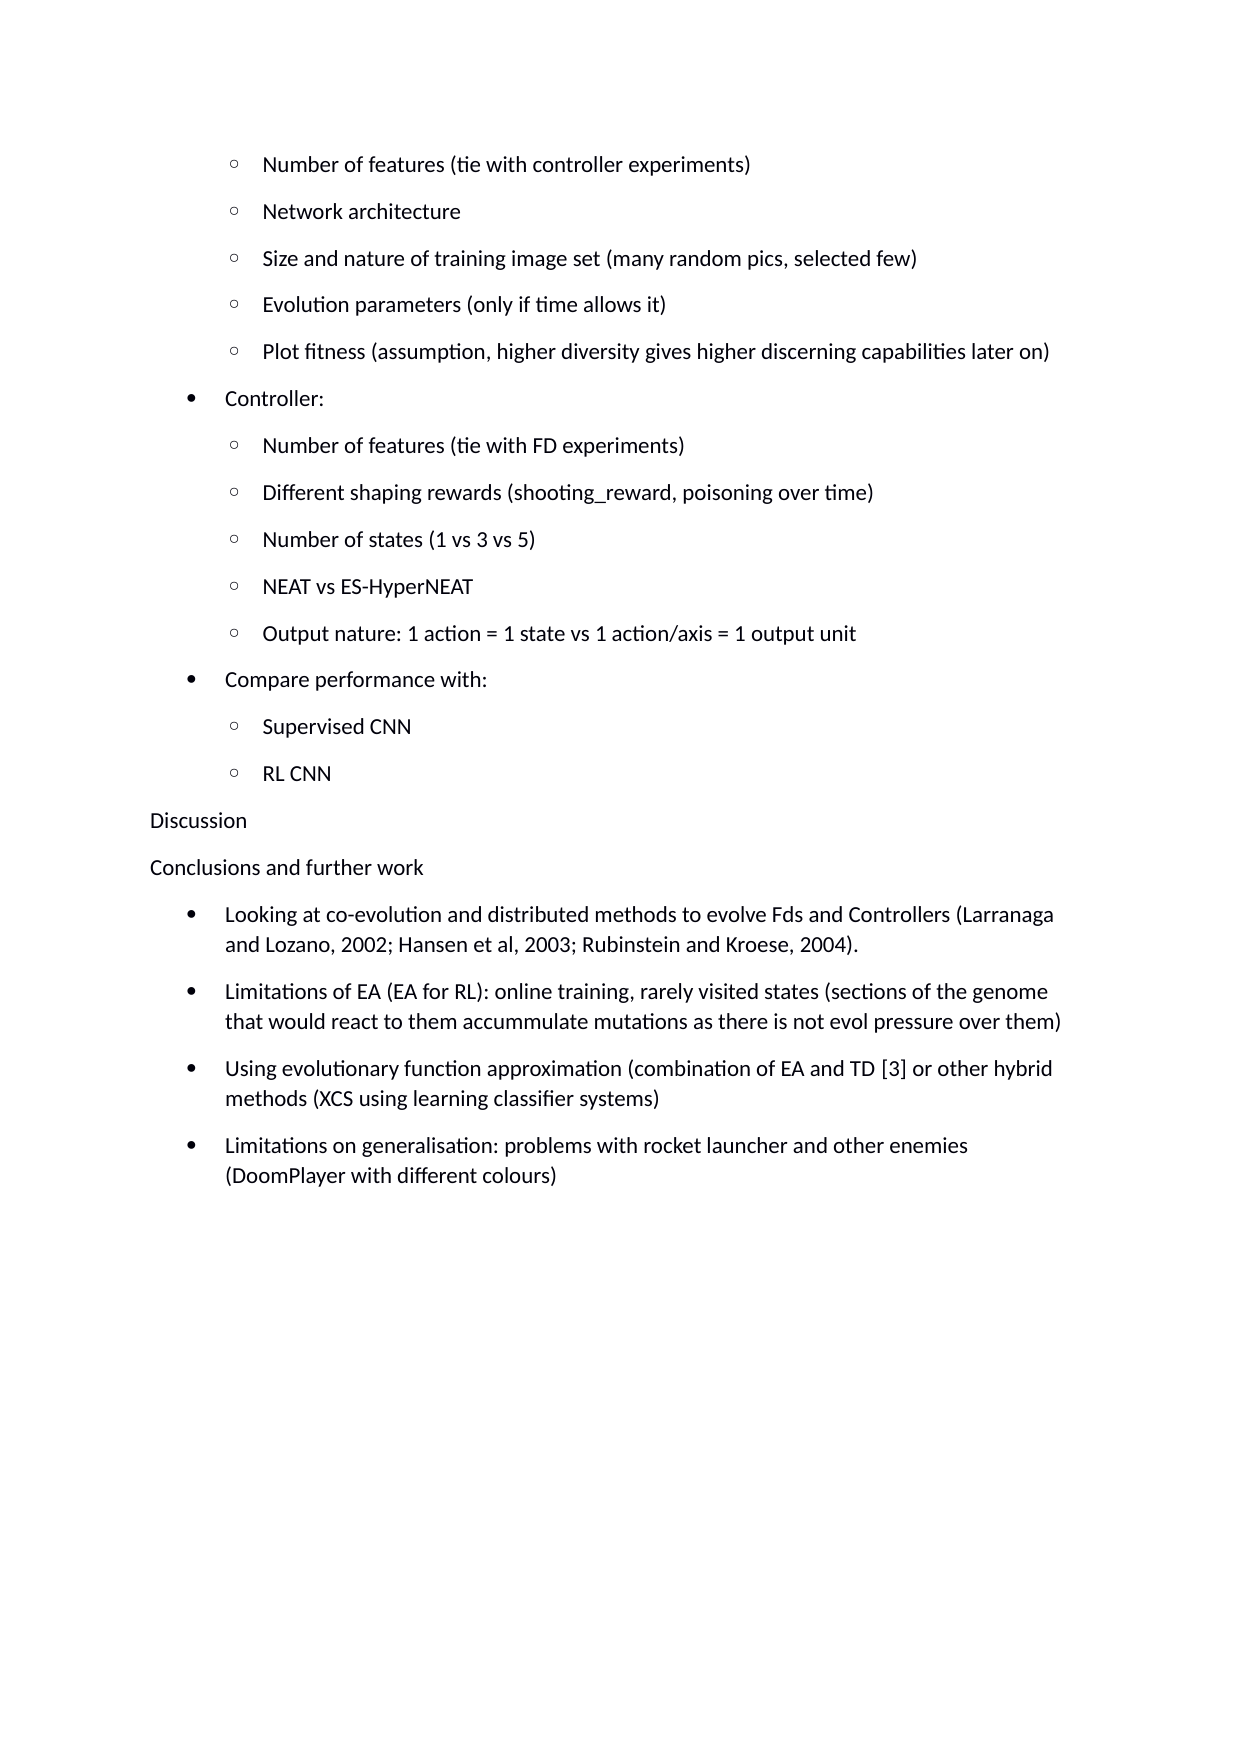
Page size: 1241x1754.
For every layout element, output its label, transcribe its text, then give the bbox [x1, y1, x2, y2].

list Plot fitness (assumption, higher diversity gives higher discerning capabilities later on) [225, 337, 1090, 366]
list Using evolutionary function approximation (combination of EA and TD [3]⁠ or other hybrid methods (XCS using learning classifier systems) [187, 1054, 1090, 1112]
list Looking at co-evolution and distributed methods to evolve Fds and Controllers (Larranaga and Lozano, 2002; Hansen et al, 2003; Rubinstein and Kroese, 2004). [187, 900, 1090, 958]
list Size and nature of training image set (many random pics, selected few) [225, 244, 1090, 272]
list Number of states (1 vs 3 vs 5) [225, 525, 1090, 553]
list Evolution parameters (only if time allows it) [225, 291, 1090, 319]
list NEAT vs ES-HyperNEAT [225, 572, 1090, 600]
list Network architecture [225, 197, 1090, 225]
list RL CNN [225, 759, 1090, 787]
text Conclusions and further work [150, 853, 1090, 881]
list Compare performance with: [187, 666, 1090, 694]
list Limitations of EA (EA for RL): online training, rarely visited states (sections of the genome that would react to them accummulate mutations as there is not evol pressure over them) [187, 977, 1090, 1035]
list Output nature: 1 action = 1 state vs 1 action/axis = 1 output unit [225, 619, 1090, 647]
list Supervised CNN [225, 712, 1090, 741]
list Limitations on generalisation: problems with rocket launcher and other enemies (DoomPlayer with different colours) [187, 1131, 1090, 1189]
list Number of features (tie with controller experiments) [225, 150, 1090, 178]
list Number of features (tie with FD experiments) [225, 431, 1090, 459]
list Controller: [187, 384, 1090, 412]
text Discussion [150, 806, 1090, 834]
list Different shaping rewards (shooting_reward, poisoning over time) [225, 478, 1090, 506]
